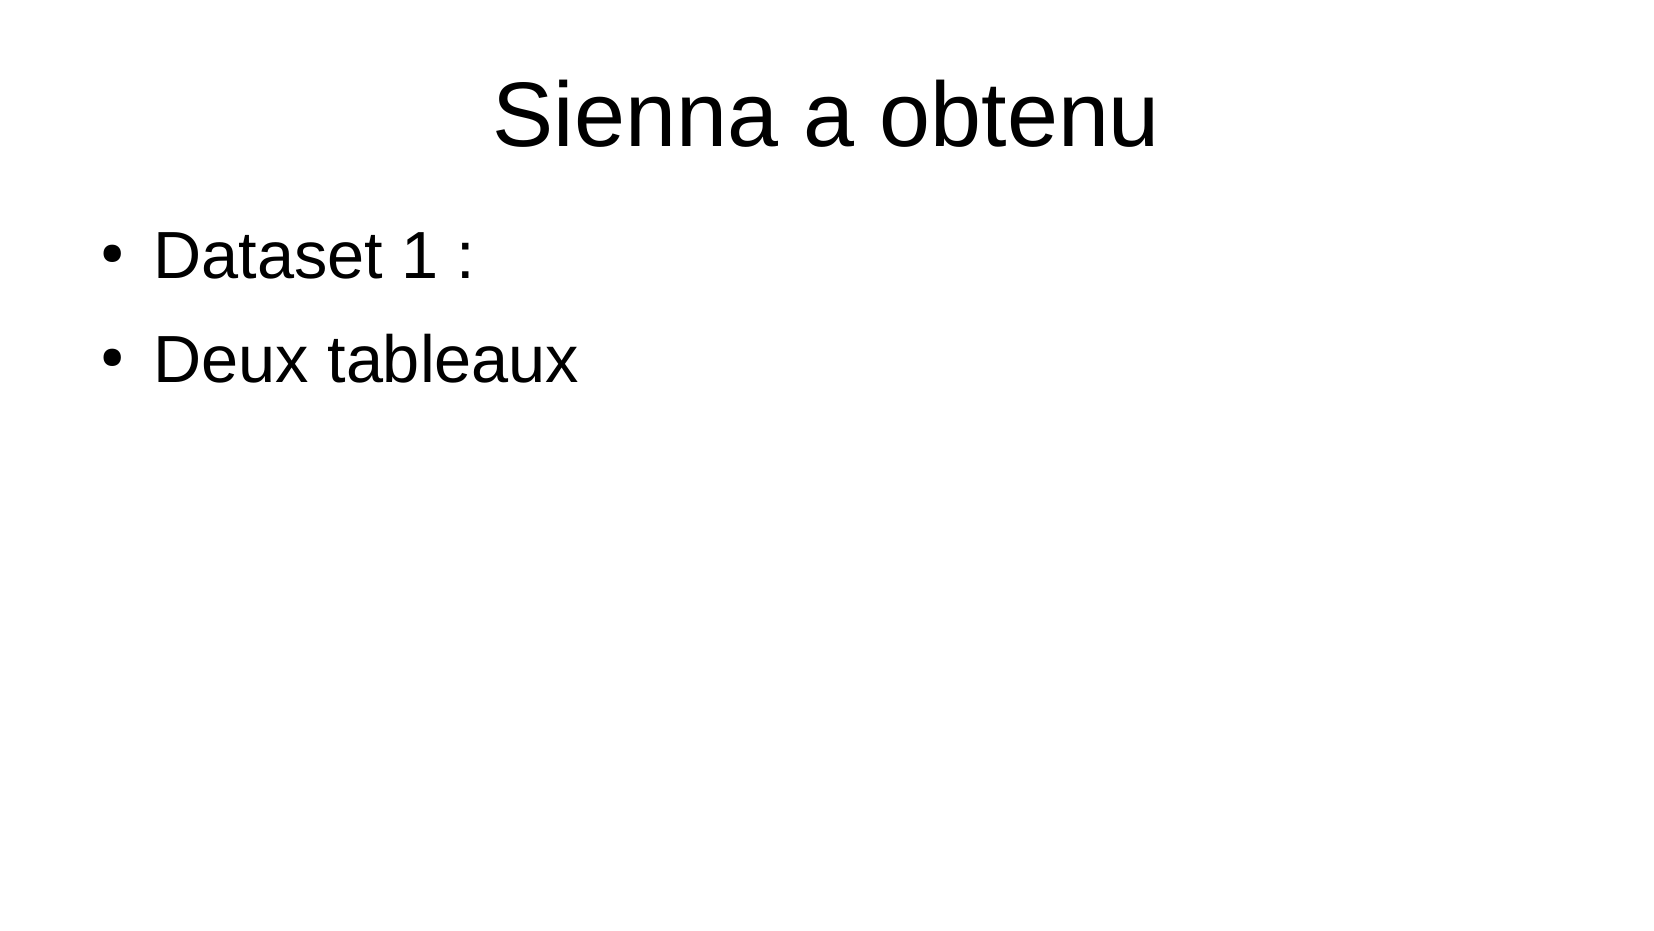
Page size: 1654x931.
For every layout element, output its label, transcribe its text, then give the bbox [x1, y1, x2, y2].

list Dataset 1 : Deux tableaux [82, 217, 1571, 758]
title Sienna a obtenu [82, 37, 1571, 193]
